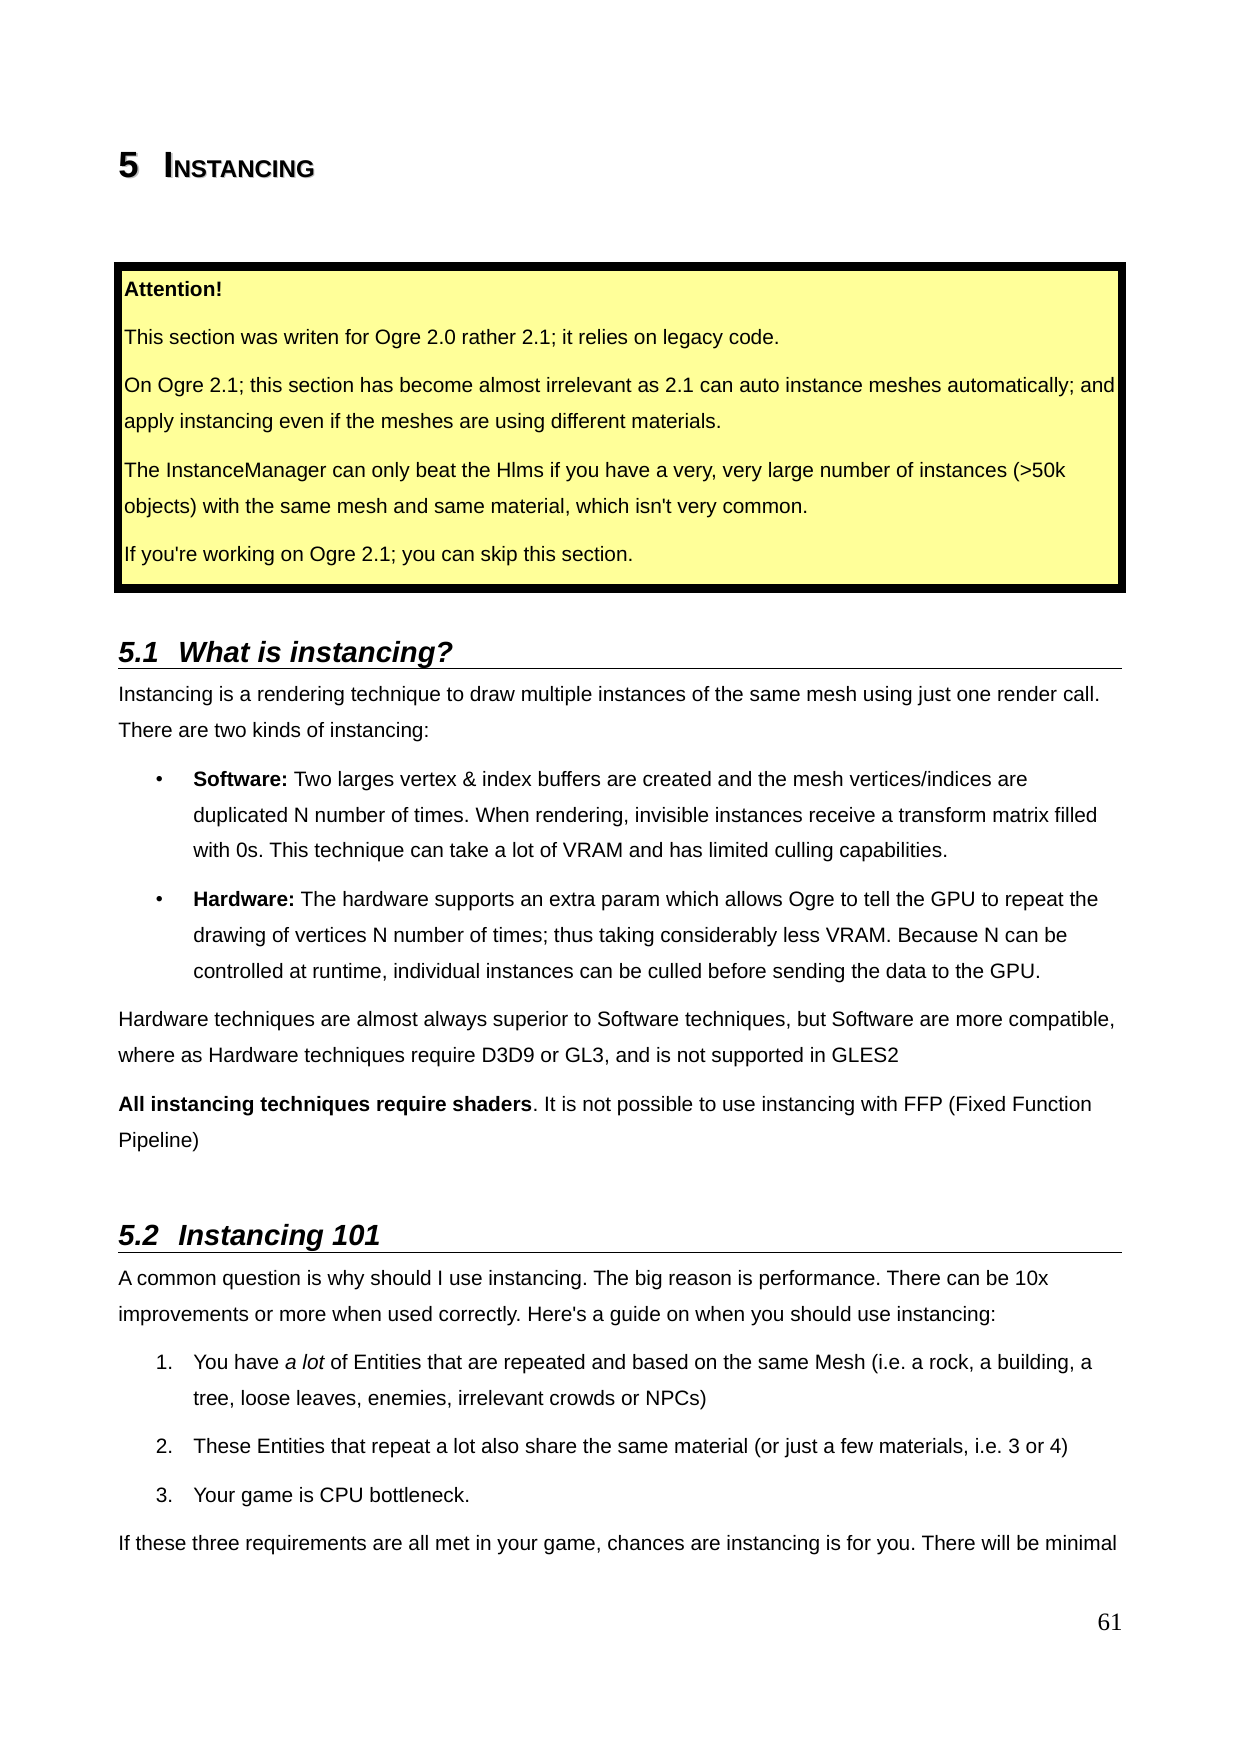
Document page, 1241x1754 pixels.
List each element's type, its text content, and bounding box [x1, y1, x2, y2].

text Hardware techniques are almost always superior to Software techniques, but Software are more compatible, where as Hardware techniques require D3D9 or GL3, and is not supported in GLES2 [118, 1007, 1122, 1067]
text All instancing techniques require shaders. It is not possible to use instancing with FFP (Fixed Function Pipeline) [118, 1092, 1122, 1151]
list You have a lot of Entities that are repeated and based on the same Mesh (i.e. a rock, a building, a tree, loose leaves, enemies, irrelevant crowds or NPCs) [156, 1350, 1122, 1410]
list Your game is CPU bottleneck. [156, 1483, 1122, 1507]
subtitle Instancing 101 [118, 1218, 1122, 1252]
list These Entities that repeat a lot also share the same material (or just a few materials, i.e. 3 or 4) [156, 1434, 1122, 1458]
text If these three requirements are all met in your game, chances are instancing is for you. There will be minimal [118, 1531, 1122, 1555]
list Software: Two larges vertex & index buffers are created and the mesh vertices/indices are duplicated N number of times. When rendering, invisible instances receive a transform matrix filled with 0s. This technique can take a lot of VRAM and has limited culling capabilities. [156, 766, 1122, 862]
text Instancing is a rendering technique to draw multiple instances of the same mesh using just one render call. There are two kinds of instancing: [118, 682, 1122, 742]
table_header Attention! This section was writen for Ogre 2.0 rather 2.1; it relies on legacy code. On Ogre 2.1; this section has become almost irrelevant as 2.1 can auto instance meshes automatically; and apply instancing even if the meshes are using different materials. The InstanceManager can only beat the Hlms if you have a very, very large number of instances (>50k objects) with the same mesh and same material, which isn't very common. If you're working on Ogre 2.1; you can skip this section. [122, 271, 1118, 584]
text A common question is why should I use instancing. The big reason is performance. There can be 10x improvements or more when used correctly. Here's a guide on when you should use instancing: [118, 1265, 1122, 1325]
list Hardware: The hardware supports an extra param which allows Ogre to tell the GPU to repeat the drawing of vertices N number of times; thus taking considerably less VRAM. Because N can be controlled at runtime, individual instances can be culled before sending the data to the GPU. [156, 887, 1122, 983]
subtitle Instancing [118, 143, 1122, 185]
subtitle What is instancing? [118, 635, 1122, 668]
